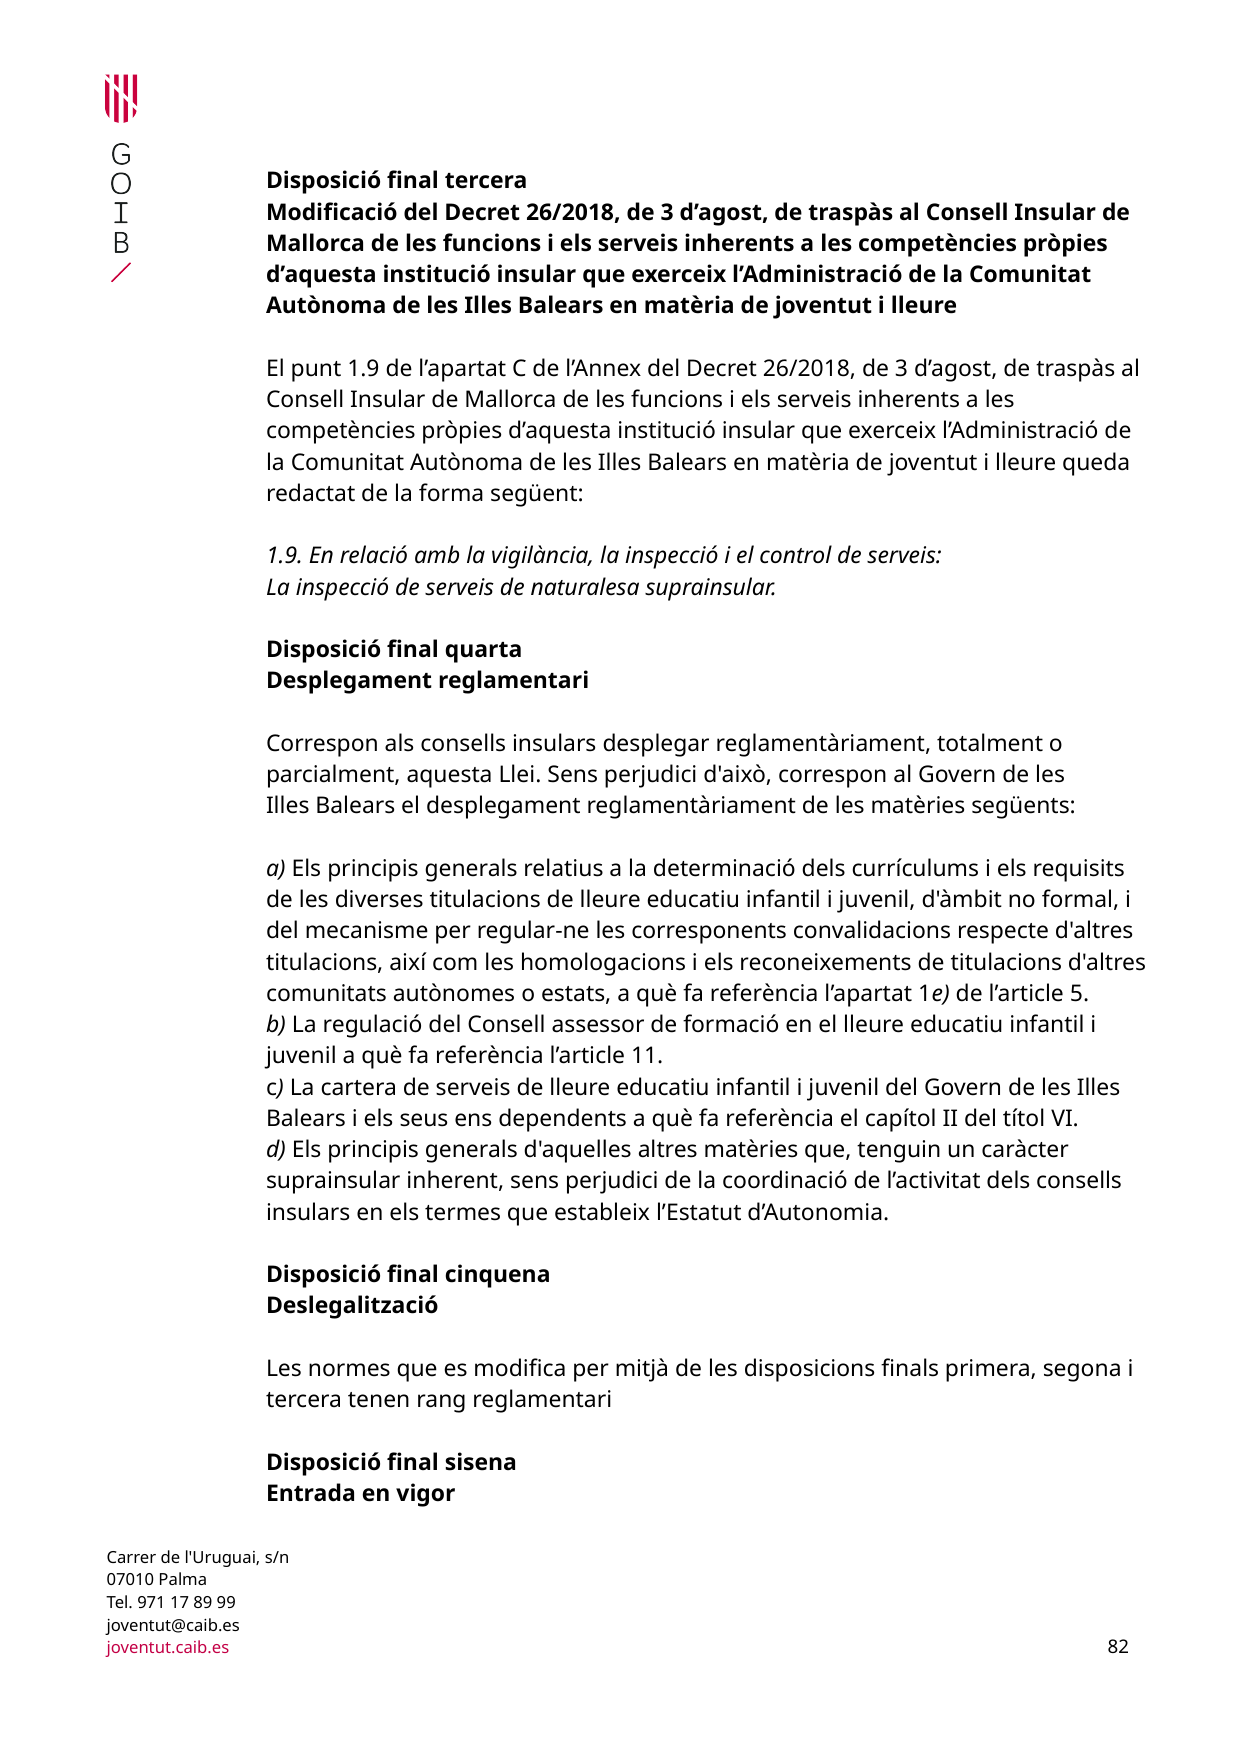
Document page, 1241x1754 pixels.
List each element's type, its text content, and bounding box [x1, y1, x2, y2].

text La inspecció de serveis de naturalesa suprainsular. [266, 570, 1152, 602]
text 1.9. En relació amb la vigilància, la inspecció i el control de serveis: [266, 539, 1152, 570]
text El punt 1.9 de l’apartat C de l’Annex del Decret 26/2018, de 3 d’agost, de traspàs al Consell Insular de Mallorca de les funcions i els serveis inherents a les competències pròpies d’aquesta institució insular que exerceix l’Administració de la Comunitat Autònoma de les Illes Balears en matèria de joventut i lleure queda redactat de la forma següent: [266, 352, 1152, 508]
text Correspon als consells insulars desplegar reglamentàriament, totalment o parcialment, aquesta Llei. Sens perjudici d'això, correspon al Govern de les [266, 727, 1152, 789]
text Disposició final cinquena [266, 1258, 1152, 1289]
text Disposició final tercera [266, 164, 1152, 195]
text Desplegament reglamentari [266, 664, 1152, 695]
text Deslegalització [266, 1289, 1152, 1320]
text a) Els principis generals relatius a la determinació dels currículums i els requisits de les diverses titulacions de lleure educatiu infantil i juvenil, d'àmbit no formal, i del mecanisme per regular-ne les corresponents convalidacions respecte d'altres titulacions, així com les homologacions i els reconeixements de titulacions d'altres comunitats autònomes o estats, a què fa referència l’apartat 1e) de l’article 5. [266, 852, 1152, 1008]
picture [76, 51, 166, 313]
text Illes Balears el desplegament reglamentàriament de les matèries següents: [266, 789, 1152, 820]
text Modificació del Decret 26/2018, de 3 d’agost, de traspàs al Consell Insular de Mallorca de les funcions i els serveis inherents a les competències pròpies d’aquesta institució insular que exerceix l’Administració de la Comunitat Autònoma de les Illes Balears en matèria de joventut i lleure [266, 195, 1152, 320]
text Disposició final sisena [266, 1445, 1152, 1477]
text Les normes que es modifica per mitjà de les disposicions finals primera, segona i tercera tenen rang reglamentari [266, 1352, 1152, 1414]
text d) Els principis generals d'aquelles altres matèries que, tenguin un caràcter suprainsular inherent, sens perjudici de la coordinació de l’activitat dels consells insulars en els termes que estableix l’Estatut d’Autonomia. [266, 1133, 1152, 1227]
text Disposició final quarta [266, 633, 1152, 664]
text c) La cartera de serveis de lleure educatiu infantil i juvenil del Govern de les Illes Balears i els seus ens dependents a què fa referència el capítol II del títol VI. [266, 1070, 1152, 1133]
text Entrada en vigor [266, 1477, 1152, 1508]
text b) La regulació del Consell assessor de formació en el lleure educatiu infantil i juvenil a què fa referència l’article 11. [266, 1008, 1152, 1070]
